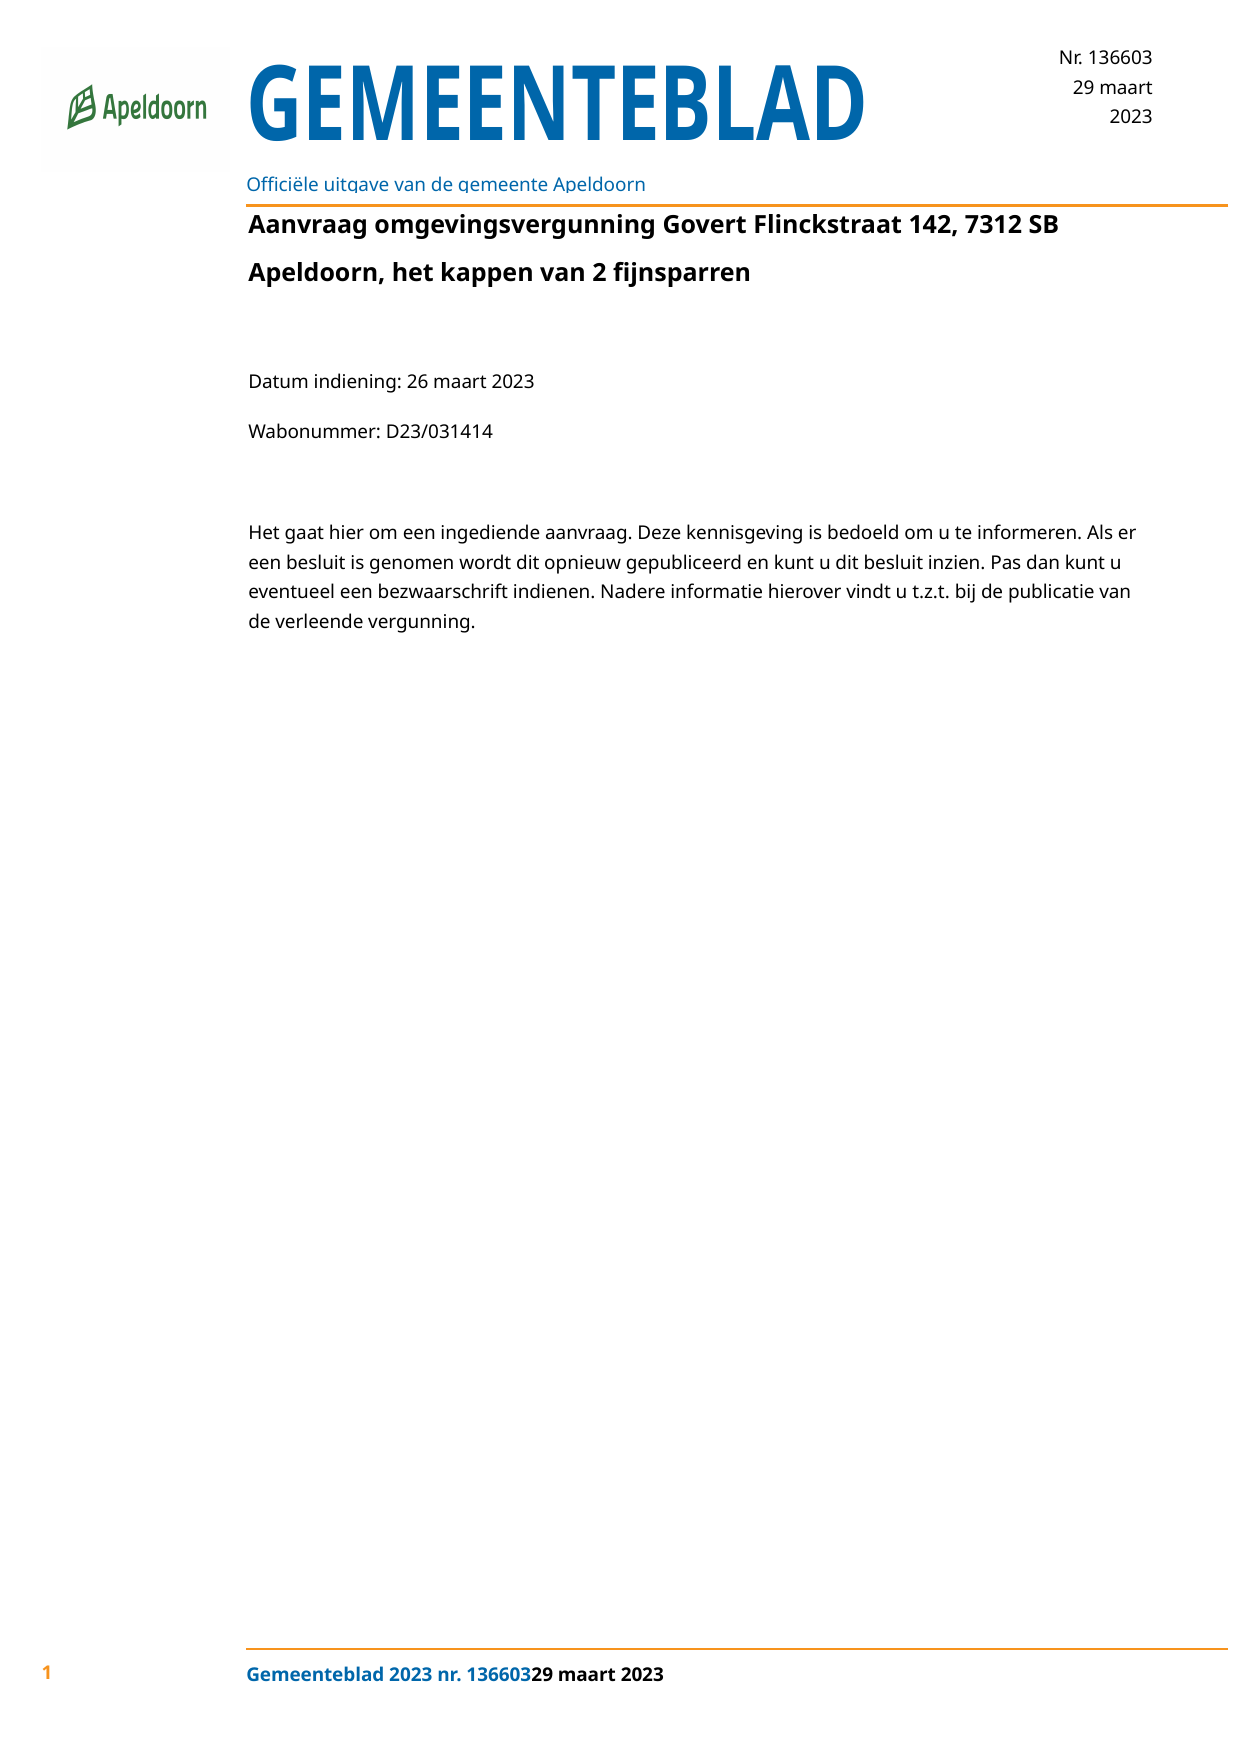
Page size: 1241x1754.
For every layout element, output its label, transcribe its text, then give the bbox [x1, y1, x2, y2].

text Datum indiening: 26 maart 2023 [248, 368, 1152, 394]
text Het gaat hier om een ingediende aanvraag. Deze kennisgeving is bedoeld om u te informeren. Als er een besluit is genomen wordt dit opnieuw gepubliceerd en kunt u dit besluit inzien. Pas dan kunt u eventueel een bezwaarschrift indienen. Nadere informatie hierover vindt u t.z.t. bij de publicatie van de verleende vergunning. [248, 519, 1152, 634]
text Aanvraag omgevingsvergunning Govert Flinckstraat 142, 7312 SB Apeldoorn, het kappen van 2 fijnsparren [248, 207, 1152, 288]
picture [41, 47, 231, 172]
text Wabonummer: D23/031414 [248, 419, 1152, 444]
